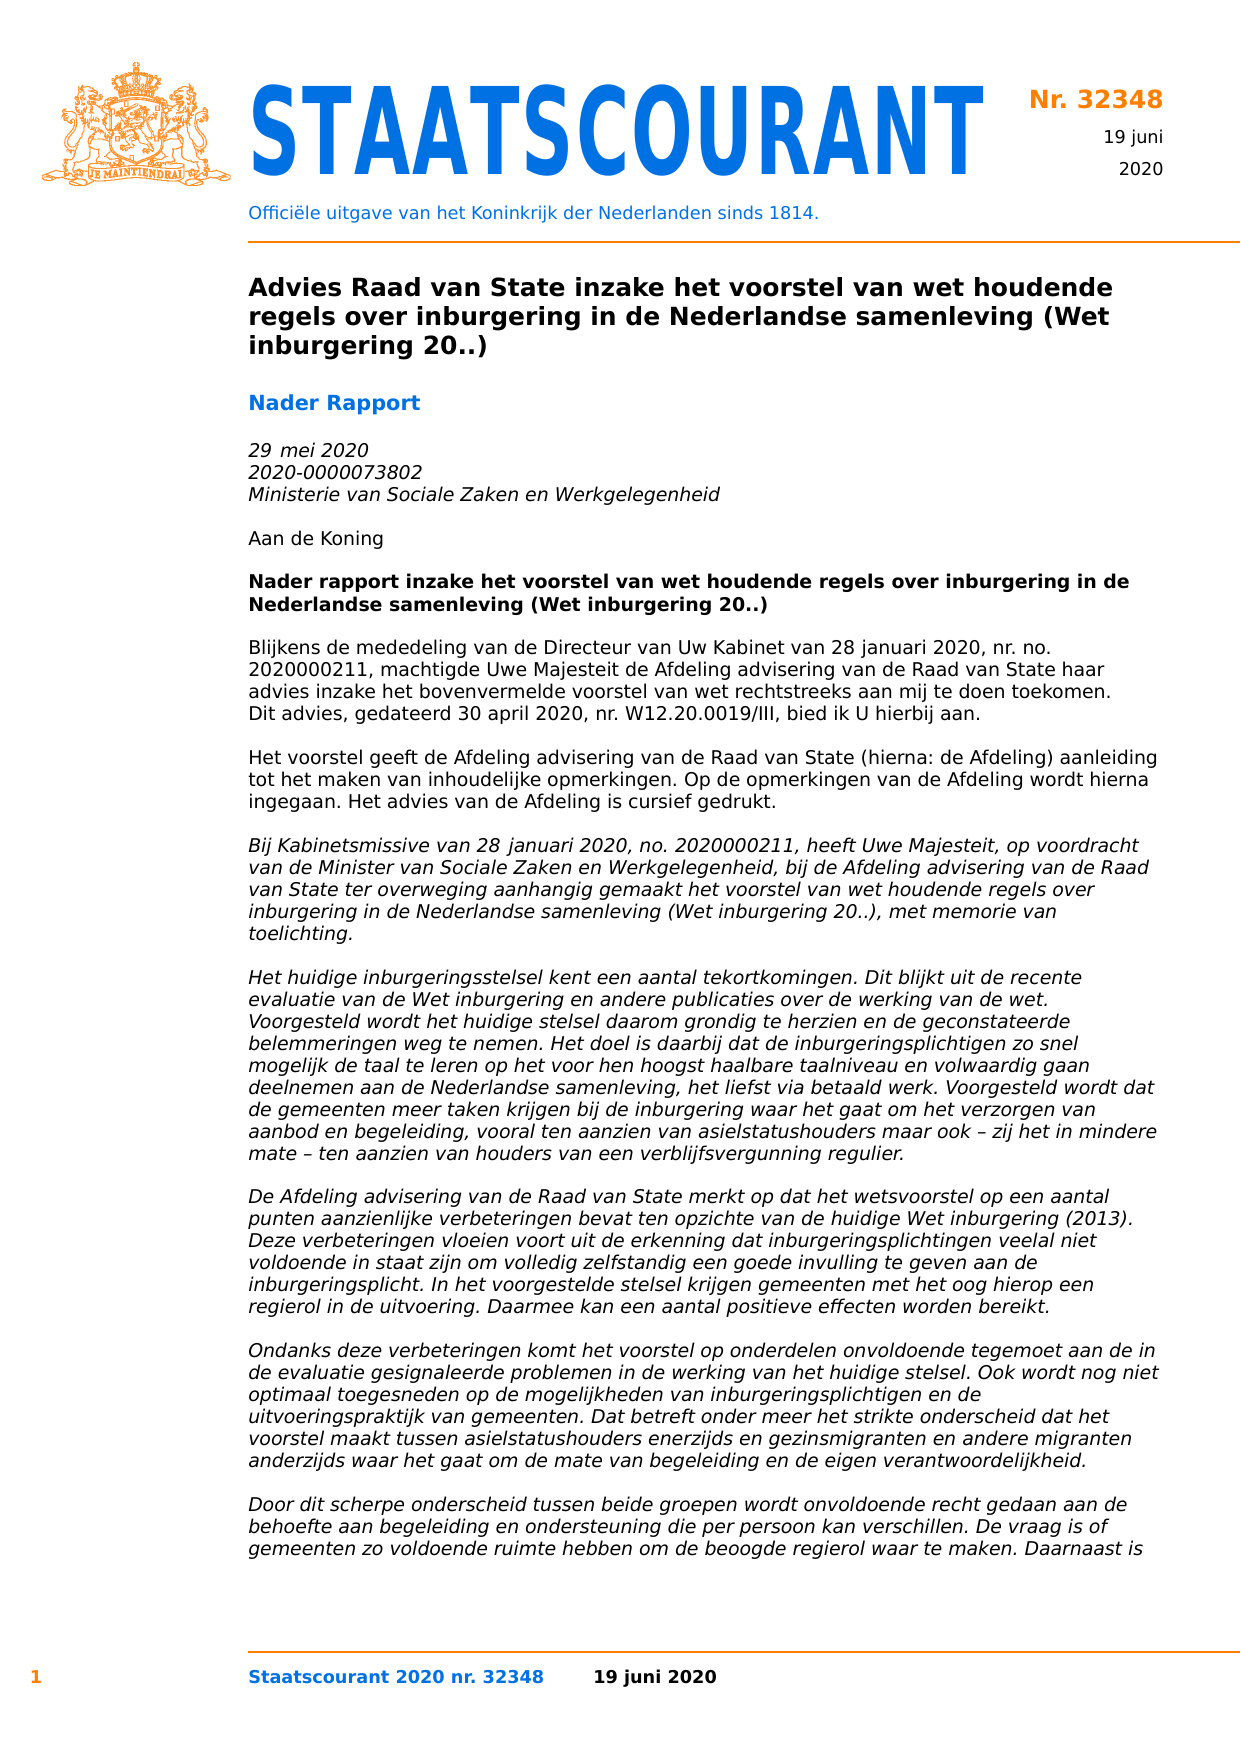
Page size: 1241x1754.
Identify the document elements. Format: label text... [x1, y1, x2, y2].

text Nader rapport inzake het voorstel van wet houdende regels over inburgering in de Nederlandse samenleving (Wet inburgering 20..) [248, 571, 1163, 615]
text Het huidige inburgeringsstelsel kent een aantal tekortkomingen. Dit blijkt uit de recente evaluatie van de Wet inburgering en andere publicaties over de werking van de wet. Voorgesteld wordt het huidige stelsel daarom grondig te herzien en de geconstateerde belemmeringen weg te nemen. Het doel is daarbij dat de inburgeringsplichtigen zo snel mogelijk de taal te leren op het voor hen hoogst haalbare taalniveau en volwaardig gaan deelnemen aan de Nederlandse samenleving, het liefst via betaald werk. Voorgesteld wordt dat de gemeenten meer taken krijgen bij de inburgering waar het gaat om het verzorgen van aanbod en begeleiding, vooral ten aanzien van asielstatushouders maar ook – zij het in mindere mate – ten aanzien van houders van een verblijfsvergunning regulier. [248, 967, 1163, 1164]
text Het voorstel geeft de Afdeling advisering van de Raad van State (hierna: de Afdeling) aanleiding tot het maken van inhoudelijke opmerkingen. Op de opmerkingen van de Afdeling wordt hierna ingegaan. Het advies van de Afdeling is cursief gedrukt. [248, 747, 1163, 813]
table_cell 2020 [998, 153, 1240, 203]
text De Afdeling advisering van de Raad van State merkt op dat het wetsvoorstel op een aantal punten aanzienlijke verbeteringen bevat ten opzichte van de huidige Wet inburgering (2013). Deze verbeteringen vloeien voort uit de erkenning dat inburgeringsplichtingen veelal niet voldoende in staat zijn om volledig zelfstandig een goede invulling te geven aan de inburgeringsplicht. In het voorgestelde stelsel krijgen gemeenten met het oog hierop een regierol in de uitvoering. Daarmee kan een aantal positieve effecten worden bereikt. [248, 1186, 1163, 1318]
subtitle Nader Rapport [248, 391, 1163, 415]
table_cell Officiële uitgave van het Koninkrijk der Nederlanden sinds 1814. [248, 203, 1240, 241]
text Blijkens de mededeling van de Directeur van Uw Kabinet van 28 januari 2020, nr. no. 2020000211, machtigde Uwe Majesteit de Afdeling advisering van de Raad van State haar advies inzake het bovenvermelde voorstel van wet rechtstreeks aan mij te doen toekomen. [248, 637, 1163, 703]
table_header [25, 62, 248, 241]
text 2020-0000073802 [248, 462, 1163, 484]
text 29 mei 2020 [248, 440, 1163, 462]
subtitle Advies Raad van State inzake het voorstel van wet houdende regels over inburgering in de Nederlandse samenleving (Wet inburgering 20..) [248, 273, 1163, 361]
text Ondanks deze verbeteringen komt het voorstel op onderdelen onvoldoende tegemoet aan de in de evaluatie gesignaleerde problemen in de werking van het huidige stelsel. Ook wordt nog niet optimaal toegesneden op de mogelijkheden van inburgeringsplichtigen en de uitvoeringspraktijk van gemeenten. Dat betreft onder meer het strikte onderscheid dat het voorstel maakt tussen asielstatushouders enerzijds en gezinsmigranten en andere migranten anderzijds waar het gaat om de mate van begeleiding en de eigen verantwoordelijkheid. [248, 1340, 1163, 1472]
text Dit advies, gedateerd 30 april 2020, nr. W12.20.0019/III, bied ik U hierbij aan. [248, 703, 1163, 725]
text Ministerie van Sociale Zaken en Werkgelegenheid [248, 484, 1163, 506]
table_header STAATSCOURANT [248, 62, 998, 203]
text Bij Kabinetsmissive van 28 januari 2020, no. 2020000211, heeft Uwe Majesteit, op voordracht van de Minister van Sociale Zaken en Werkgelegenheid, bij de Afdeling advisering van de Raad van State ter overweging aanhangig gemaakt het voorstel van wet houdende regels over inburgering in de Nederlandse samenleving (Wet inburgering 20..), met memorie van toelichting. [248, 835, 1163, 945]
table_cell 19 juni [998, 121, 1240, 153]
text Door dit scherpe onderscheid tussen beide groepen wordt onvoldoende recht gedaan aan de behoefte aan begeleiding en ondersteuning die per persoon kan verschillen. De vraag is of gemeenten zo voldoende ruimte hebben om de beoogde regierol waar te maken. Daarnaast is [248, 1494, 1163, 1560]
picture [41, 62, 231, 186]
text Aan de Koning [248, 528, 1163, 549]
table_header Nr. 32348 [998, 62, 1240, 121]
